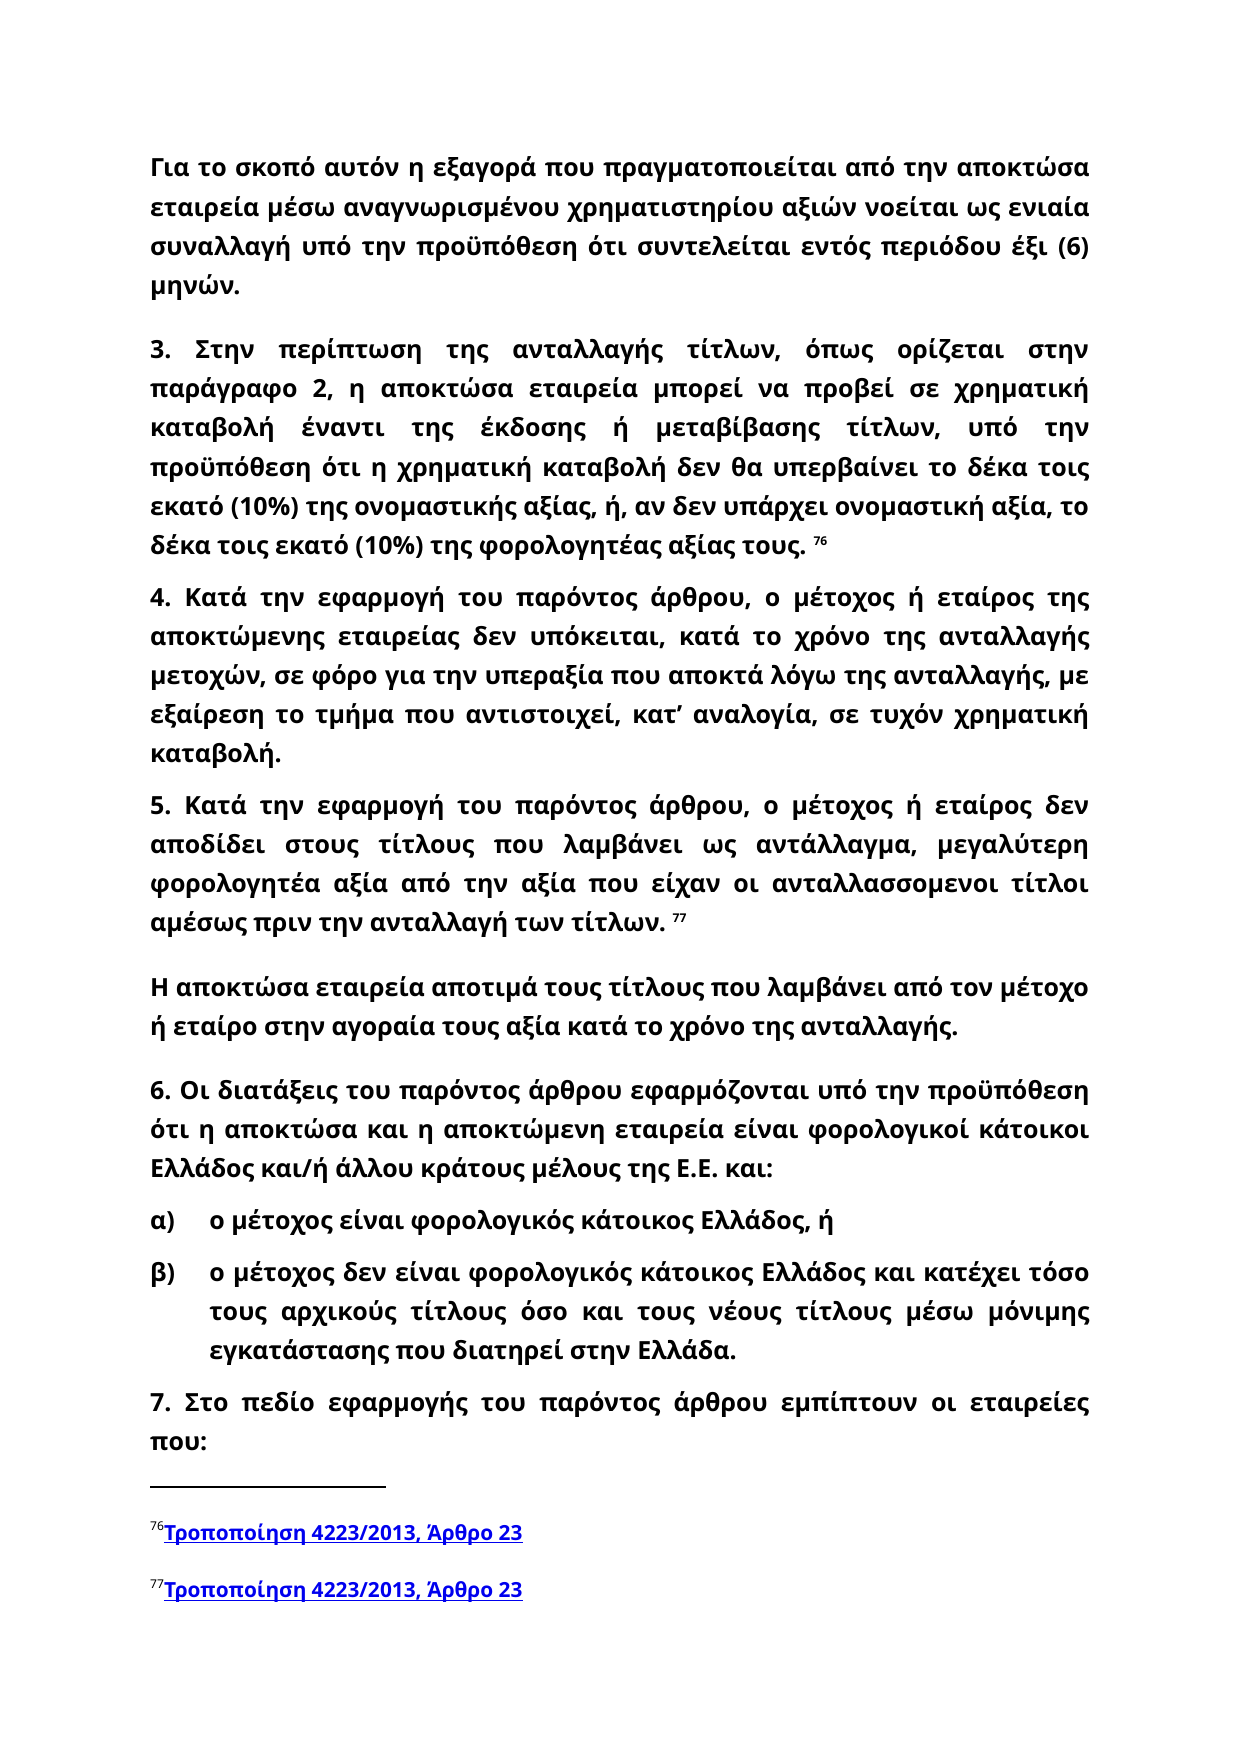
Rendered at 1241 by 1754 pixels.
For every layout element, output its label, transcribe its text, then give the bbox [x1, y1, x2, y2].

list α) ο μέτοχος είναι φορολογικός κάτοικος Ελλάδος, ή [150, 1202, 1090, 1237]
list β) ο μέτοχος δεν είναι φορολογικός κάτοικος Ελλάδος και κατέχει τόσο τους αρχικούς τίτλους όσο και τους νέους τίτλους μέσω μόνιμης εγκατάστασης που διατηρεί στην Ελλάδα. [150, 1254, 1090, 1367]
text Τροποποίηση 4223/2013, Άρθρο 23 [150, 1576, 1090, 1604]
text 3. Στην περίπτωση της ανταλλαγής τίτλων, όπως ορίζεται στην παράγραφο 2, η αποκτώσα εταιρεία μπορεί να προβεί σε χρηματική καταβολή έναντι της έκδοσης ή μεταβίβασης τίτλων, υπό την προϋπόθεση ότι η χρηματική καταβολή δεν θα υπερβαίνει το δέκα τοις εκατό (10%) της ονομαστικής αξίας, ή, αν δεν υπάρχει ονομαστική αξία, το δέκα τοις εκατό (10%) της φορολογητέας αξίας τους. [150, 332, 1090, 562]
text Η αποκτώσα εταιρεία αποτιμά τους τίτλους που λαμβάνει από τον μέτοχο ή εταίρο στην αγοραία τους αξία κατά το χρόνο της ανταλλαγής. [150, 969, 1090, 1042]
text 5. Κατά την εφαρμογή του παρόντος άρθρου, ο μέτοχος ή εταίρος δεν αποδίδει στους τίτλους που λαμβάνει ως αντάλλαγμα, μεγαλύτερη φορολογητέα αξία από την αξία που είχαν οι ανταλλασσομενοι τίτλοι αμέσως πριν την ανταλλαγή των τίτλων. [150, 787, 1090, 939]
text Τροποποίηση 4223/2013, Άρθρο 23 [150, 1518, 1090, 1546]
text 7. Στο πεδίο εφαρμογής του παρόντος άρθρου εμπίπτουν οι εταιρείες που: [150, 1384, 1090, 1457]
text 6. Οι διατάξεις του παρόντος άρθρου εφαρμόζονται υπό την προϋπόθεση ότι η αποκτώσα και η αποκτώμενη εταιρεία είναι φορολογικοί κάτοικοι Ελλάδος και/ή άλλου κράτους μέλους της Ε.Ε. και: [150, 1072, 1090, 1185]
text Για το σκοπό αυτόν η εξαγορά που πραγματοποιείται από την αποκτώσα εταιρεία μέσω αναγνωρισμένου χρηματιστηρίου αξιών νοείται ως ενιαία συναλλαγή υπό την προϋπόθεση ότι συντελείται εντός περιόδου έξι (6) μηνών. [150, 150, 1090, 302]
text 4. Κατά την εφαρμογή του παρόντος άρθρου, ο μέτοχος ή εταίρος της αποκτώμενης εταιρείας δεν υπόκειται, κατά το χρόνο της ανταλλαγής μετοχών, σε φόρο για την υπεραξία που αποκτά λόγω της ανταλλαγής, με εξαίρεση το τμήμα που αντιστοιχεί, κατ’ αναλογία, σε τυχόν χρηματική καταβολή. [150, 579, 1090, 770]
